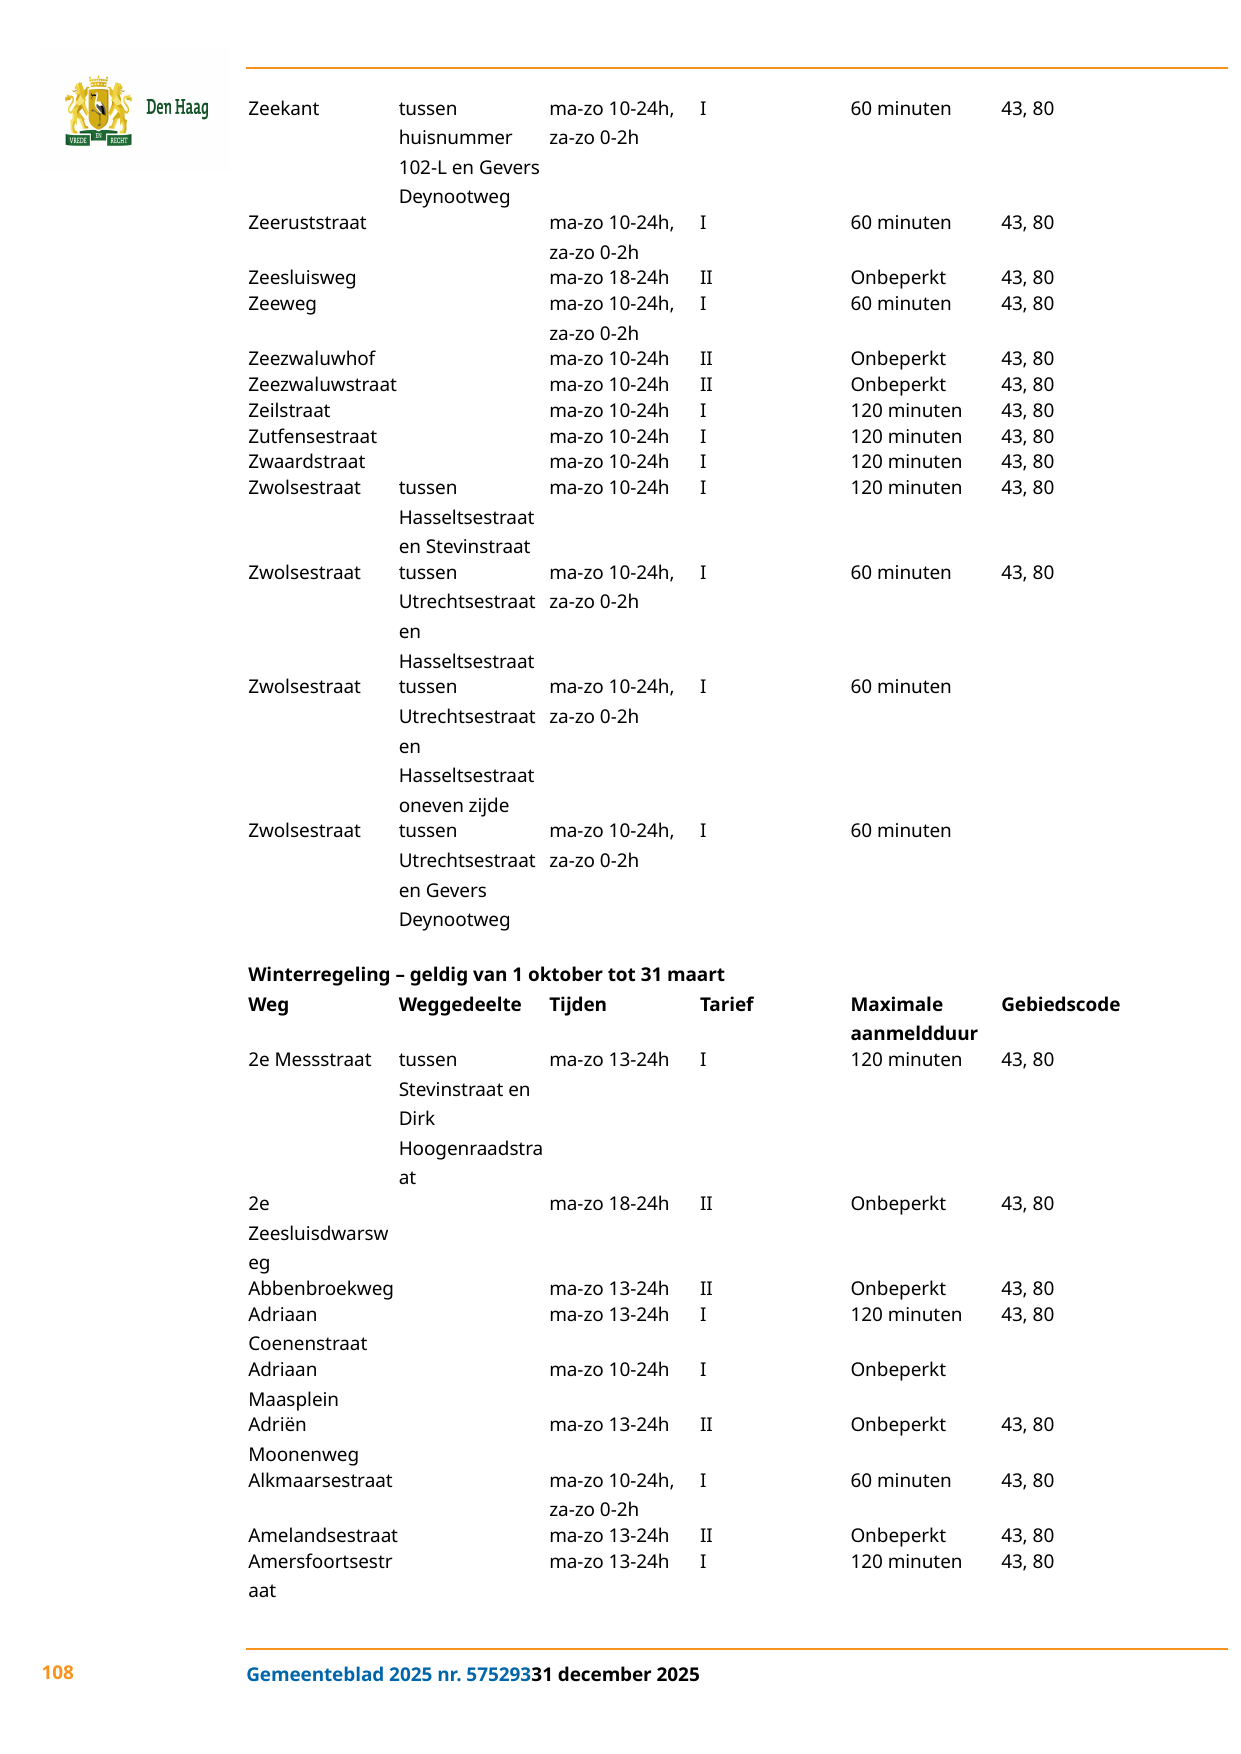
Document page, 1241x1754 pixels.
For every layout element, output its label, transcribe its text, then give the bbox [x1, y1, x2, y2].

table_cell ma-zo 13-24h [549, 1301, 700, 1356]
table_cell 43, 80 [1001, 1275, 1152, 1301]
table_cell Zwolsestraat [248, 474, 398, 559]
table_cell tussen Stevinstraat en Dirk Hoogenraadstraat [399, 1046, 549, 1190]
table_cell [549, 932, 700, 958]
table_cell 43, 80 [1001, 449, 1152, 474]
table_cell [399, 1548, 549, 1603]
table_cell 43, 80 [1001, 1046, 1152, 1190]
table_cell I [700, 1301, 850, 1356]
table_cell ma-zo 10-24h, za-zo 0-2h [549, 209, 700, 264]
table_cell ma-zo 10-24h [549, 1356, 700, 1411]
table_cell II [700, 265, 850, 290]
table_cell tussen huisnummer 102-L en Gevers Deynootweg [399, 95, 549, 209]
table_cell 43, 80 [1001, 474, 1152, 559]
table_cell 60 minuten [850, 290, 1001, 346]
picture [41, 47, 231, 172]
table_cell [399, 1411, 549, 1467]
table_cell [399, 932, 549, 958]
table_cell Onbeperkt [850, 1190, 1001, 1275]
table_cell 60 minuten [850, 674, 1001, 818]
table_cell Onbeperkt [850, 1411, 1001, 1467]
table_cell [1001, 1356, 1152, 1411]
table_cell I [700, 1356, 850, 1411]
table_cell [399, 265, 549, 290]
table_cell [700, 932, 850, 958]
table_cell Zwolsestraat [248, 818, 398, 932]
table_cell Zeeruststraat [248, 209, 398, 264]
table_cell tussen Utrechtsestraat en Hasseltsestraat [399, 559, 549, 674]
table_cell Zeekant [248, 95, 398, 209]
table_cell I [700, 397, 850, 423]
table_cell tussen Utrechtsestraat en Gevers Deynootweg [399, 818, 549, 932]
table_cell [1001, 674, 1152, 818]
table_cell Onbeperkt [850, 1356, 1001, 1411]
table_cell Zwaardstraat [248, 449, 398, 474]
table_cell ma-zo 18-24h [549, 265, 700, 290]
table_cell Adriaan Coenenstraat [248, 1301, 398, 1356]
table_cell Adriaan Maasplein [248, 1356, 398, 1411]
table_cell ma-zo 13-24h [549, 1411, 700, 1467]
table_header Tijden [549, 991, 700, 1046]
table_cell I [700, 559, 850, 674]
table_cell Onbeperkt [850, 265, 1001, 290]
table_cell tussen Utrechtsestraat en Hasseltsestraat oneven zijde [399, 674, 549, 818]
table_cell [399, 1301, 549, 1356]
table_cell 2e Zeesluisdwarsweg [248, 1190, 398, 1275]
table_cell 43, 80 [1001, 1467, 1152, 1522]
table_cell ma-zo 10-24h, za-zo 0-2h [549, 95, 700, 209]
table_cell Zutfensestraat [248, 423, 398, 448]
table_cell Onbeperkt [850, 1522, 1001, 1548]
table_cell Zeeweg [248, 290, 398, 346]
table_cell I [700, 474, 850, 559]
table_cell ma-zo 10-24h, za-zo 0-2h [549, 818, 700, 932]
table_cell Alkmaarsestraat [248, 1467, 398, 1522]
table_cell 43, 80 [1001, 1190, 1152, 1275]
table_cell II [700, 1411, 850, 1467]
table_cell [399, 1275, 549, 1301]
text Winterregeling – geldig van 1 oktober tot 31 maart [248, 961, 1152, 987]
table_cell 43, 80 [1001, 371, 1152, 397]
table_cell 43, 80 [1001, 559, 1152, 674]
table_cell 120 minuten [850, 474, 1001, 559]
table_cell ma-zo 10-24h [549, 449, 700, 474]
table_cell I [700, 1046, 850, 1190]
table_cell 43, 80 [1001, 397, 1152, 423]
table_header Gebiedscode [1001, 991, 1152, 1046]
table_cell Zeezwaluwhof [248, 346, 398, 371]
table_cell 2e Messstraat [248, 1046, 398, 1190]
table_cell 43, 80 [1001, 1548, 1152, 1603]
table_cell II [700, 346, 850, 371]
table_cell ma-zo 13-24h [549, 1548, 700, 1603]
table_cell [399, 371, 549, 397]
table_cell Abbenbroekweg [248, 1275, 398, 1301]
table_cell 60 minuten [850, 1467, 1001, 1522]
table_cell [850, 932, 1001, 958]
table_cell 43, 80 [1001, 95, 1152, 209]
table_cell Onbeperkt [850, 1275, 1001, 1301]
table_cell 60 minuten [850, 559, 1001, 674]
table_cell 43, 80 [1001, 346, 1152, 371]
table_cell 43, 80 [1001, 1301, 1152, 1356]
table_cell [399, 290, 549, 346]
table_cell [399, 1522, 549, 1548]
table_cell ma-zo 10-24h, za-zo 0-2h [549, 674, 700, 818]
table_cell 120 minuten [850, 449, 1001, 474]
table_cell [399, 1356, 549, 1411]
table_cell 60 minuten [850, 818, 1001, 932]
table_cell I [700, 449, 850, 474]
table_cell Zwolsestraat [248, 674, 398, 818]
table_cell 120 minuten [850, 397, 1001, 423]
table_cell ma-zo 13-24h [549, 1275, 700, 1301]
table_cell [1001, 818, 1152, 932]
table_cell Onbeperkt [850, 346, 1001, 371]
table_header Weggedeelte [399, 991, 549, 1046]
table_cell II [700, 1275, 850, 1301]
table_cell I [700, 423, 850, 448]
table_cell Zwolsestraat [248, 559, 398, 674]
table_cell Zeezwaluwstraat [248, 371, 398, 397]
table_cell [1001, 932, 1152, 958]
table_cell [399, 346, 549, 371]
table_cell [399, 1467, 549, 1522]
table_cell 43, 80 [1001, 423, 1152, 448]
table_cell I [700, 818, 850, 932]
table_cell Zeilstraat [248, 397, 398, 423]
table_cell 43, 80 [1001, 265, 1152, 290]
table_cell ma-zo 10-24h [549, 346, 700, 371]
table_cell II [700, 1190, 850, 1275]
table_cell [248, 932, 398, 958]
table_cell 120 minuten [850, 1046, 1001, 1190]
table_cell I [700, 290, 850, 346]
table_cell ma-zo 13-24h [549, 1046, 700, 1190]
table_cell Onbeperkt [850, 371, 1001, 397]
table_cell Zeesluisweg [248, 265, 398, 290]
table_cell 43, 80 [1001, 1522, 1152, 1548]
table_cell 120 minuten [850, 1301, 1001, 1356]
table_cell II [700, 1522, 850, 1548]
table_cell ma-zo 18-24h [549, 1190, 700, 1275]
table_cell ma-zo 10-24h [549, 474, 700, 559]
table_cell [399, 423, 549, 448]
table_cell 60 minuten [850, 95, 1001, 209]
table_cell I [700, 674, 850, 818]
table_cell ma-zo 13-24h [549, 1522, 700, 1548]
table_cell tussen Hasseltsestraat en Stevinstraat [399, 474, 549, 559]
table_cell [399, 397, 549, 423]
table_cell [399, 449, 549, 474]
table_cell 60 minuten [850, 209, 1001, 264]
table_cell I [700, 95, 850, 209]
table_cell ma-zo 10-24h [549, 397, 700, 423]
table_cell Amersfoortsestraat [248, 1548, 398, 1603]
table_cell ma-zo 10-24h [549, 423, 700, 448]
table_cell ma-zo 10-24h [549, 371, 700, 397]
table_cell 43, 80 [1001, 290, 1152, 346]
table_header Tarief [700, 991, 850, 1046]
table_cell Adriën Moonenweg [248, 1411, 398, 1467]
table_header Weg [248, 991, 398, 1046]
table_cell Amelandsestraat [248, 1522, 398, 1548]
table_cell I [700, 1548, 850, 1603]
table_cell [399, 1190, 549, 1275]
table_cell 43, 80 [1001, 209, 1152, 264]
table_header Maximale aanmeldduur [850, 991, 1001, 1046]
table_cell 43, 80 [1001, 1411, 1152, 1467]
table_cell I [700, 1467, 850, 1522]
table_cell 120 minuten [850, 1548, 1001, 1603]
table_cell I [700, 209, 850, 264]
table_cell ma-zo 10-24h, za-zo 0-2h [549, 290, 700, 346]
table_cell [399, 209, 549, 264]
table_cell II [700, 371, 850, 397]
table_cell ma-zo 10-24h, za-zo 0-2h [549, 1467, 700, 1522]
table_cell 120 minuten [850, 423, 1001, 448]
table_cell ma-zo 10-24h, za-zo 0-2h [549, 559, 700, 674]
